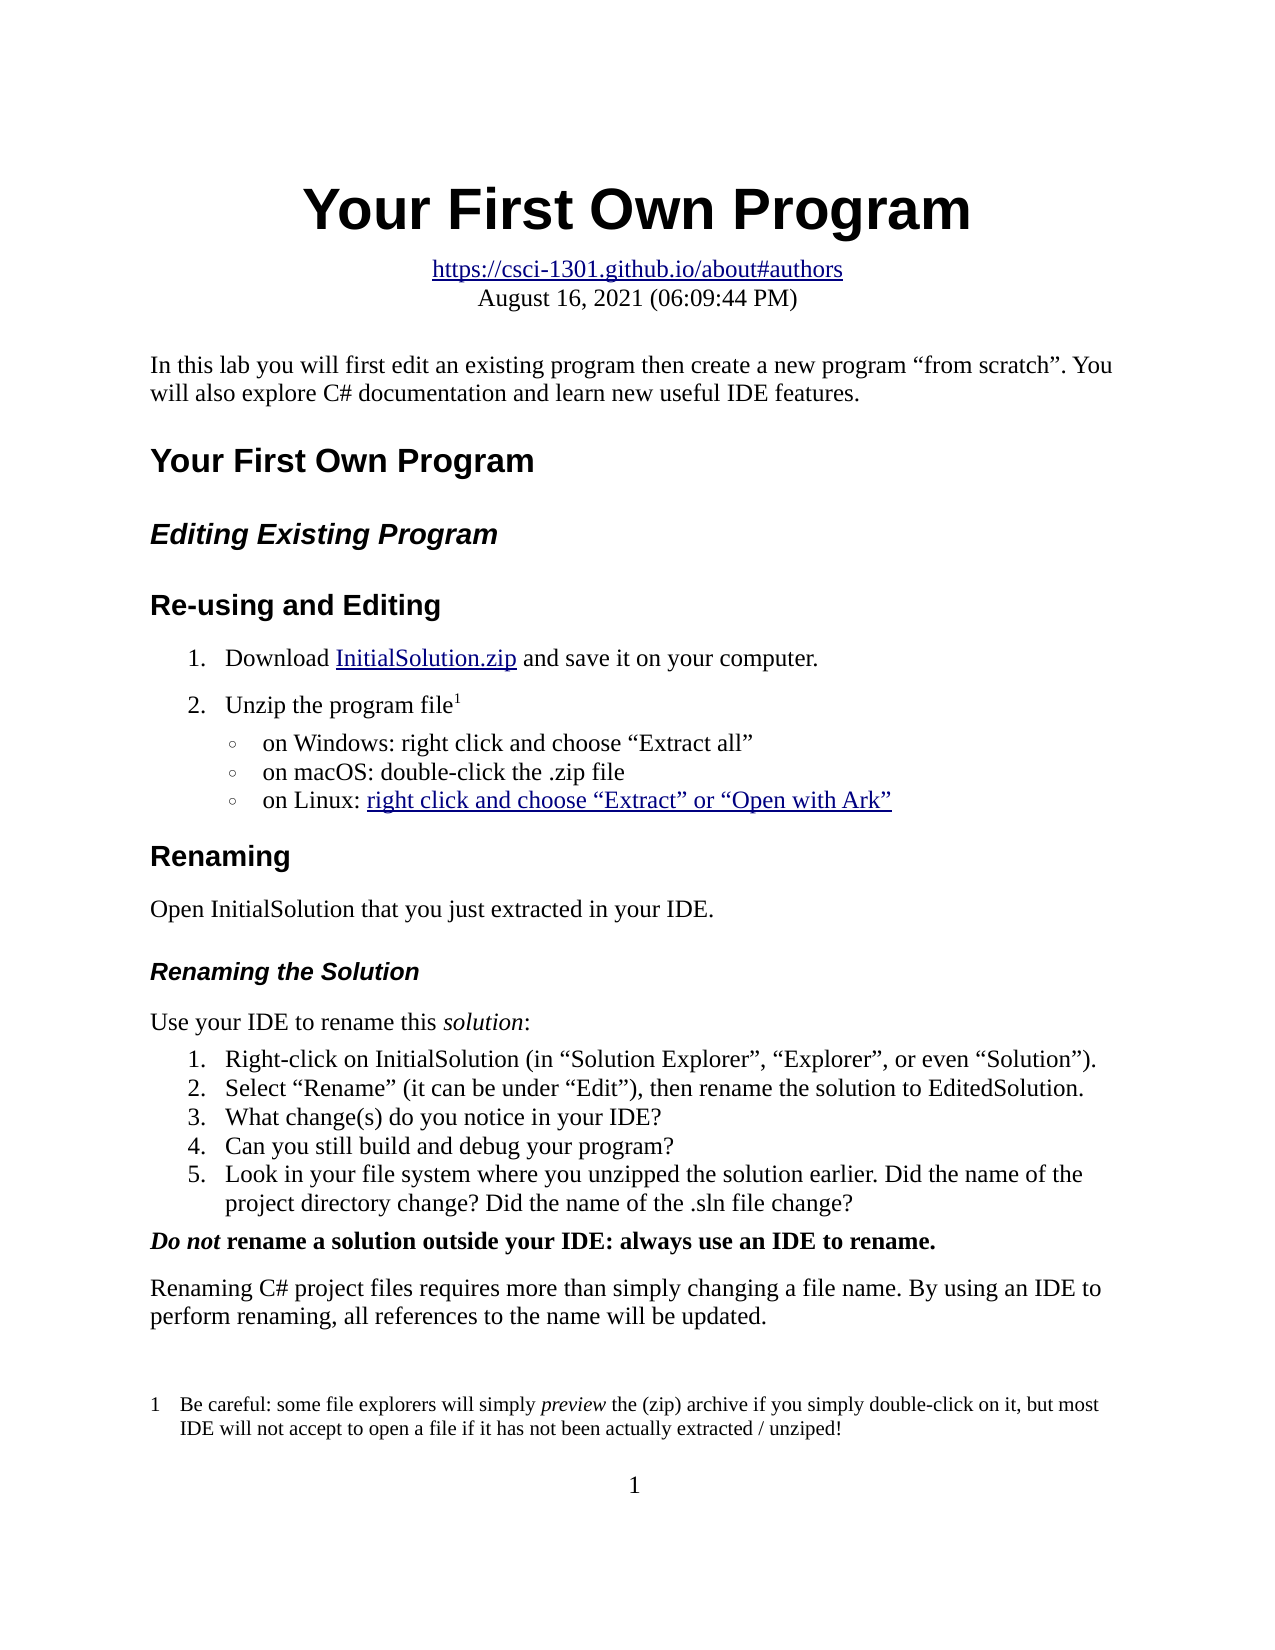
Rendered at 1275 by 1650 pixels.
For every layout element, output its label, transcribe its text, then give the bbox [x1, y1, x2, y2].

text Use your IDE to rename this solution: [150, 1007, 1125, 1036]
text Do not rename a solution outside your IDE: always use an IDE to rename. [150, 1226, 1125, 1255]
list Unzip the program file [187, 690, 1125, 719]
text In this lab you will first edit an existing program then create a new program “from scratch”. You will also explore C# documentation and learn new useful IDE features. [150, 350, 1125, 407]
list Look in your file system where you unzipped the solution earlier. Did the name of the project directory change? Did the name of the .sln file change? [187, 1159, 1125, 1217]
list Right-click on InitialSolution (in “Solution Explorer”, “Explorer”, or even “Solution”). [187, 1044, 1125, 1073]
text August 16, 2021 (06:09:44 PM) [150, 283, 1125, 312]
subtitle Editing Existing Program [150, 517, 1125, 551]
subtitle Your First Own Program [150, 441, 1125, 480]
list Be careful: some file explorers will simply preview the (zip) archive if you simply double-click on it, but most IDE will not accept to open a file if it has not been actually extracted / unziped! [150, 1392, 1125, 1440]
list Select “Rename” (it can be under “Edit”), then rename the solution to EditedSolution. [187, 1073, 1125, 1102]
subtitle Re-using and Editing [150, 588, 1125, 622]
title Your First Own Program [150, 175, 1125, 242]
text Open InitialSolution that you just extracted in your IDE. [150, 894, 1125, 923]
subtitle Renaming the Solution [150, 957, 1125, 985]
list on macOS: double-click the .zip file [225, 757, 1125, 785]
list on Linux: right click and choose “Extract” or “Open with Ark” [225, 785, 1125, 814]
list Can you still build and debug your program? [187, 1131, 1125, 1159]
list on Windows: right click and choose “Extract all” [225, 728, 1125, 757]
text Renaming C# project files requires more than simply changing a file name. By using an IDE to perform renaming, all references to the name will be updated. [150, 1273, 1125, 1330]
text https://csci-1301.github.io/about#authors [150, 254, 1125, 283]
subtitle Renaming [150, 839, 1125, 873]
list Download InitialSolution.zip and save it on your computer. [187, 643, 1125, 672]
list What change(s) do you notice in your IDE? [187, 1102, 1125, 1131]
